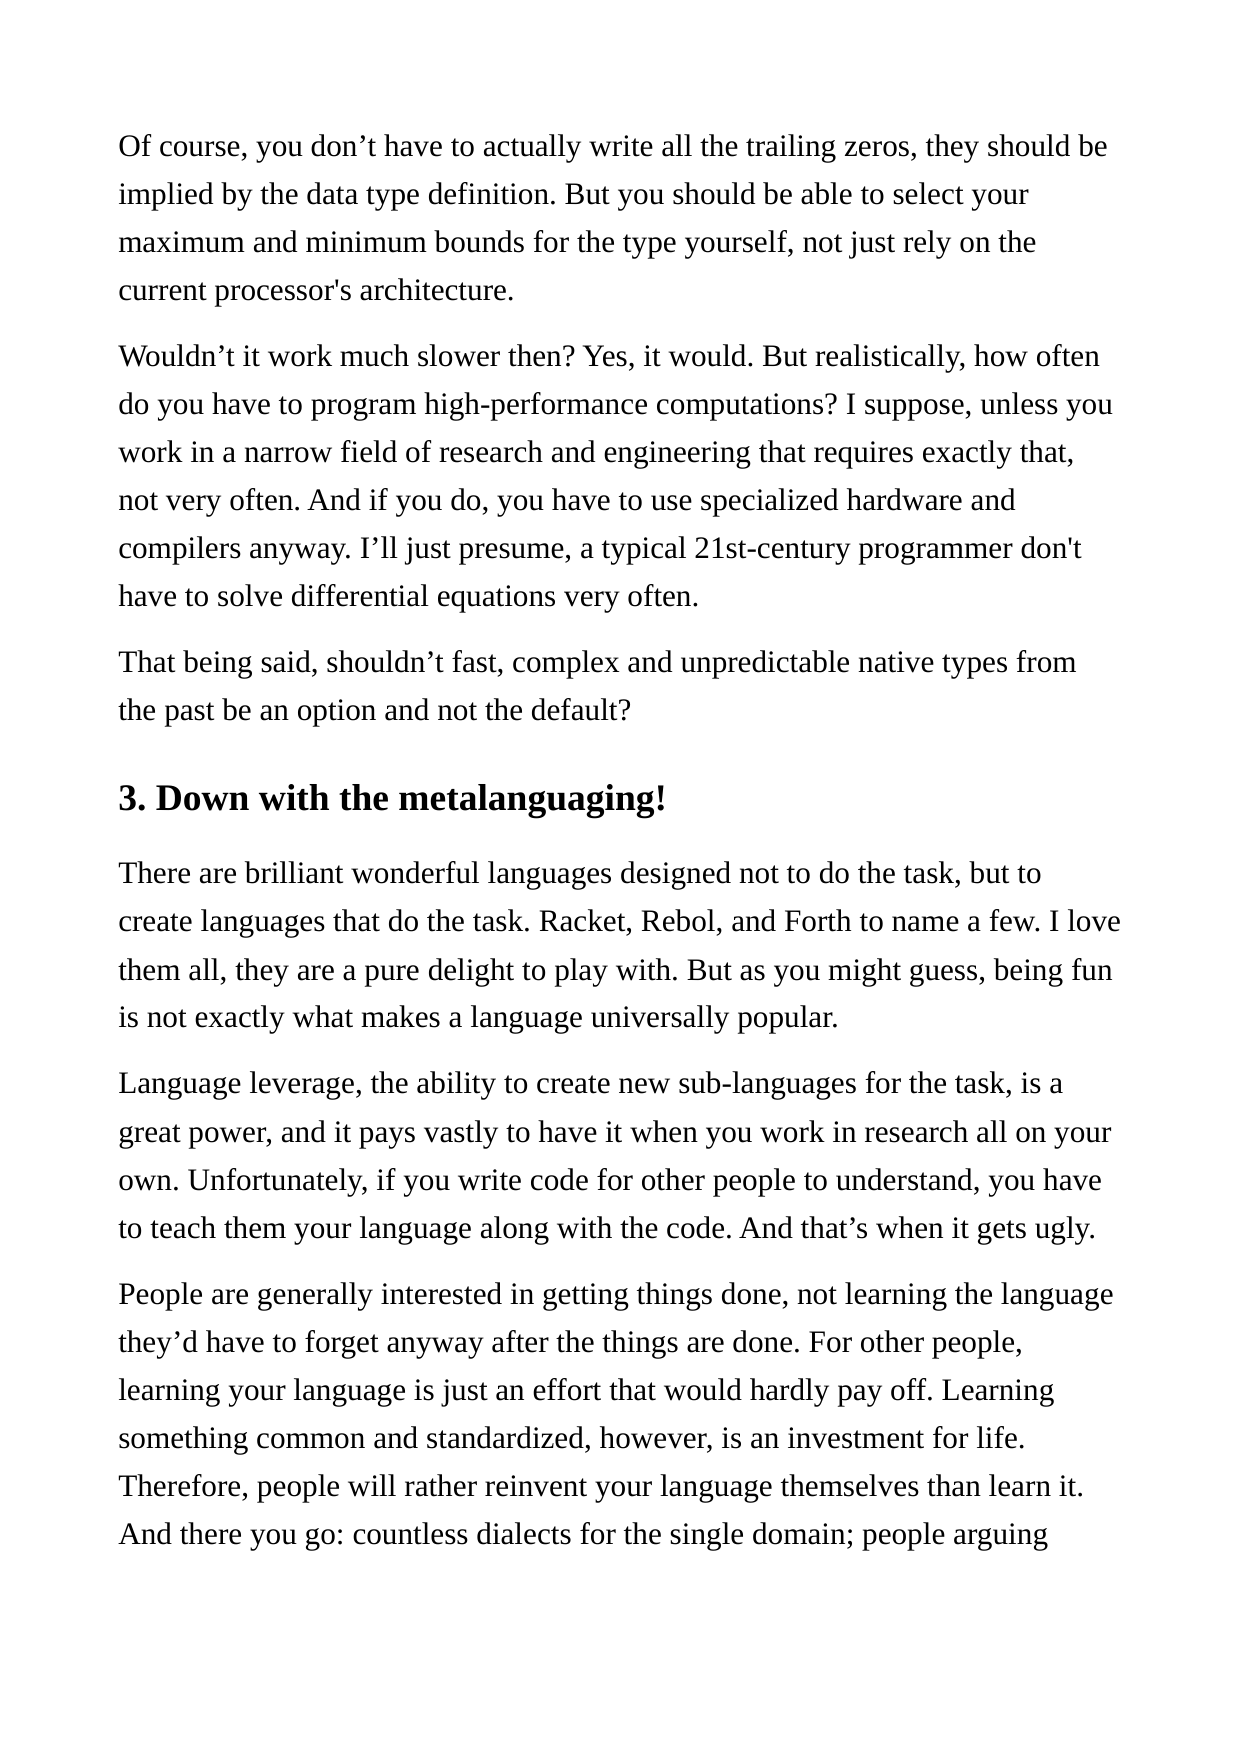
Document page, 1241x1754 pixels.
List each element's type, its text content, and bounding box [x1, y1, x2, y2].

text Language leverage, the ability to create new sub-languages for the task, is a great power, and it pays vastly to have it when you work in research all on your own. Unfortunately, if you write code for other people to understand, you have to teach them your language along with the code. And that’s when it gets ugly. [118, 1056, 1122, 1248]
text Wouldn’t it work much slower then? Yes, it would. But realistically, how often do you have to program high-performance computations? I suppose, unless you work in a narrow field of research and engineering that requires exactly that, not very often. And if you do, you have to use specialized hardware and compilers anyway. I’ll just presume, a typical 21st-century programmer don't have to solve differential equations very often. [118, 328, 1122, 616]
text That being said, shouldn’t fast, complex and unpredictable native types from the past be an option and not the default? [118, 634, 1122, 730]
text There are brilliant wonderful languages designed not to do the task, but to create languages that do the task. Racket, Rebol, and Forth to name a few. I love them all, they are a pure delight to play with. But as you might guess, being fun is not exactly what makes a language universally popular. [118, 846, 1122, 1038]
text Of course, you don’t have to actually write all the trailing zeros, they should be implied by the data type definition. But you should be able to select your maximum and minimum bounds for the type yourself, not just rely on the current processor's architecture. [118, 118, 1122, 310]
subtitle 3. Down with the metalanguaging! [118, 775, 1122, 818]
text People are generally interested in getting things done, not learning the language they’d have to forget anyway after the things are done. For other people, learning your language is just an effort that would hardly pay off. Learning something common and standardized, however, is an investment for life. Therefore, people will rather reinvent your language themselves than learn it. And there you go: countless dialects for the single domain; people arguing [118, 1266, 1122, 1554]
